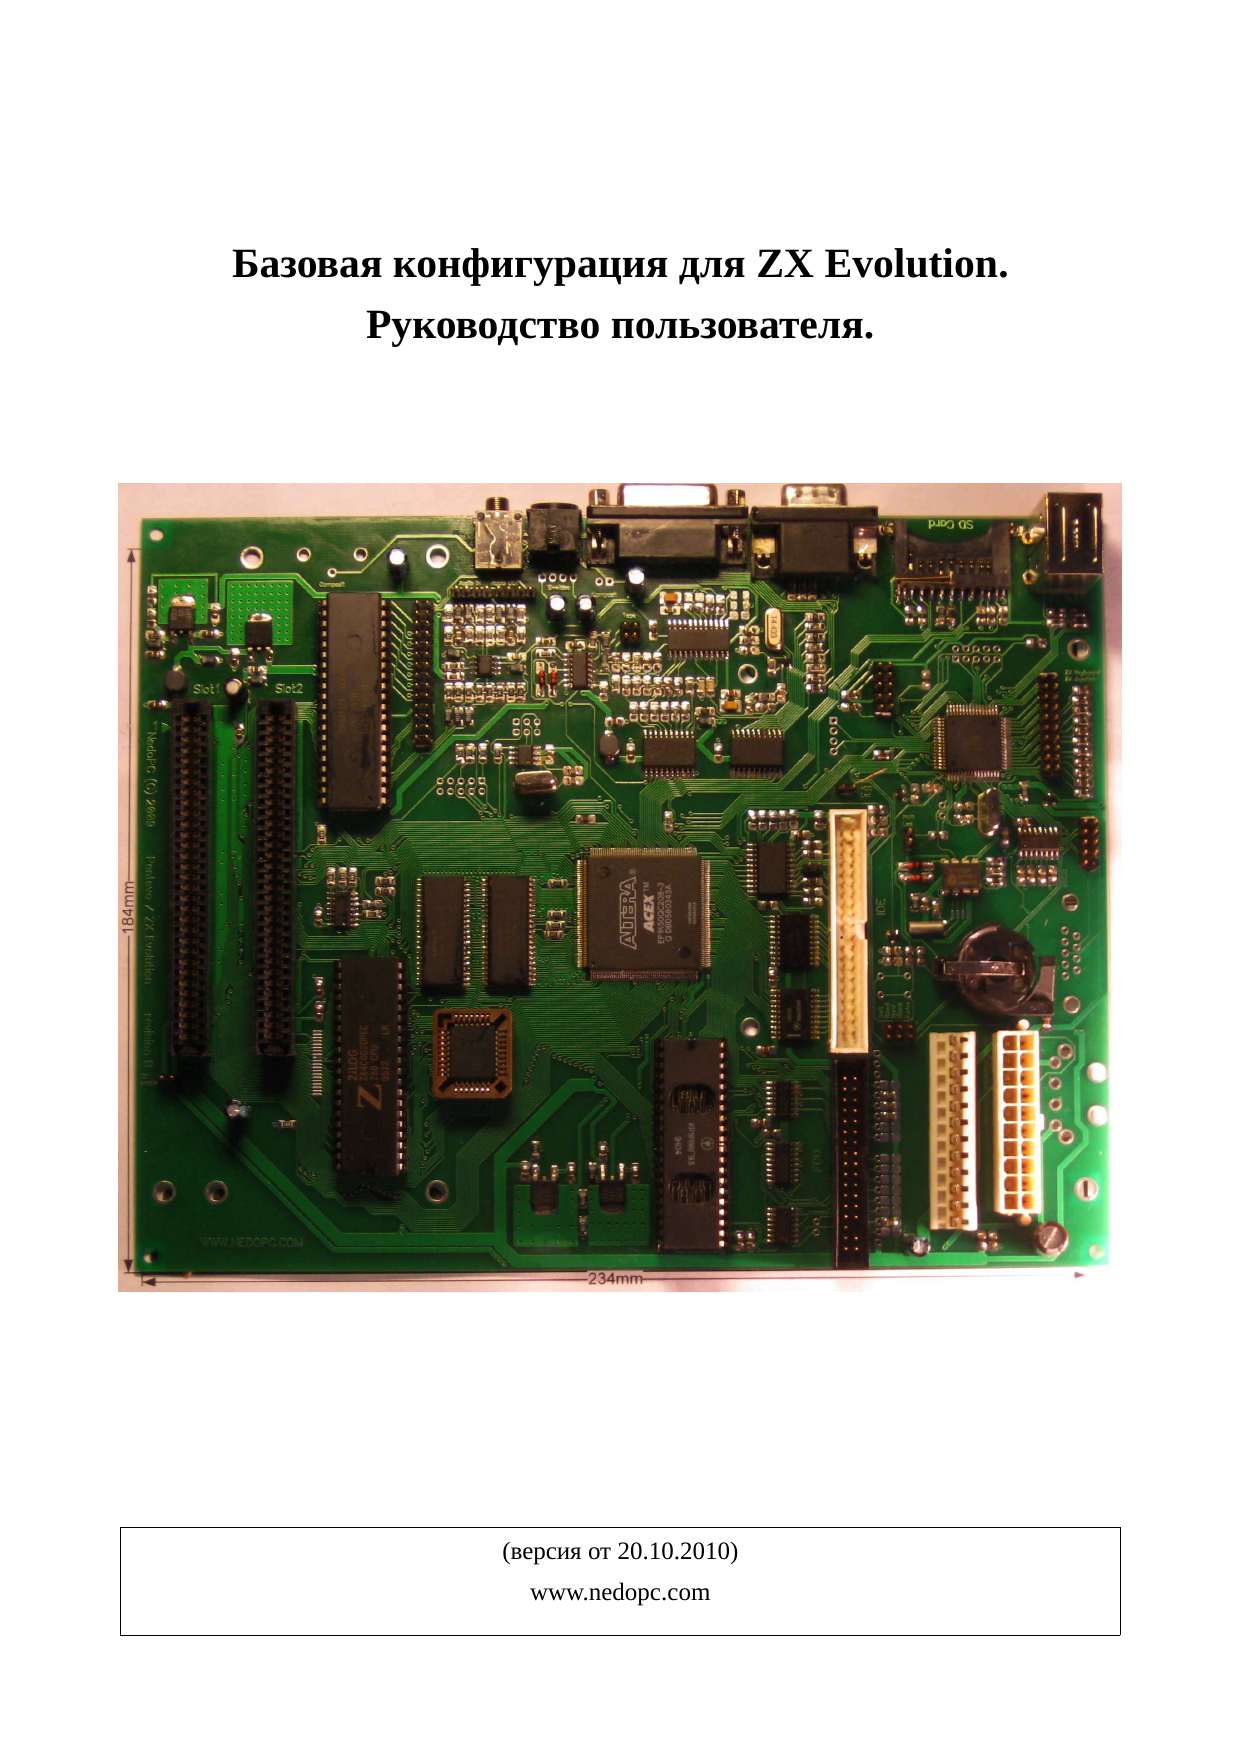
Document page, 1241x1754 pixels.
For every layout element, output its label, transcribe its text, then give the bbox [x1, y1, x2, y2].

text (версия от 20.10.2010) [129, 1536, 1111, 1565]
text www.nedopc.com [129, 1577, 1111, 1606]
text Руководство пользователя. [118, 299, 1122, 347]
picture [118, 483, 1122, 1292]
text Базовая конфигурация для ZX Evolution. [118, 239, 1122, 287]
